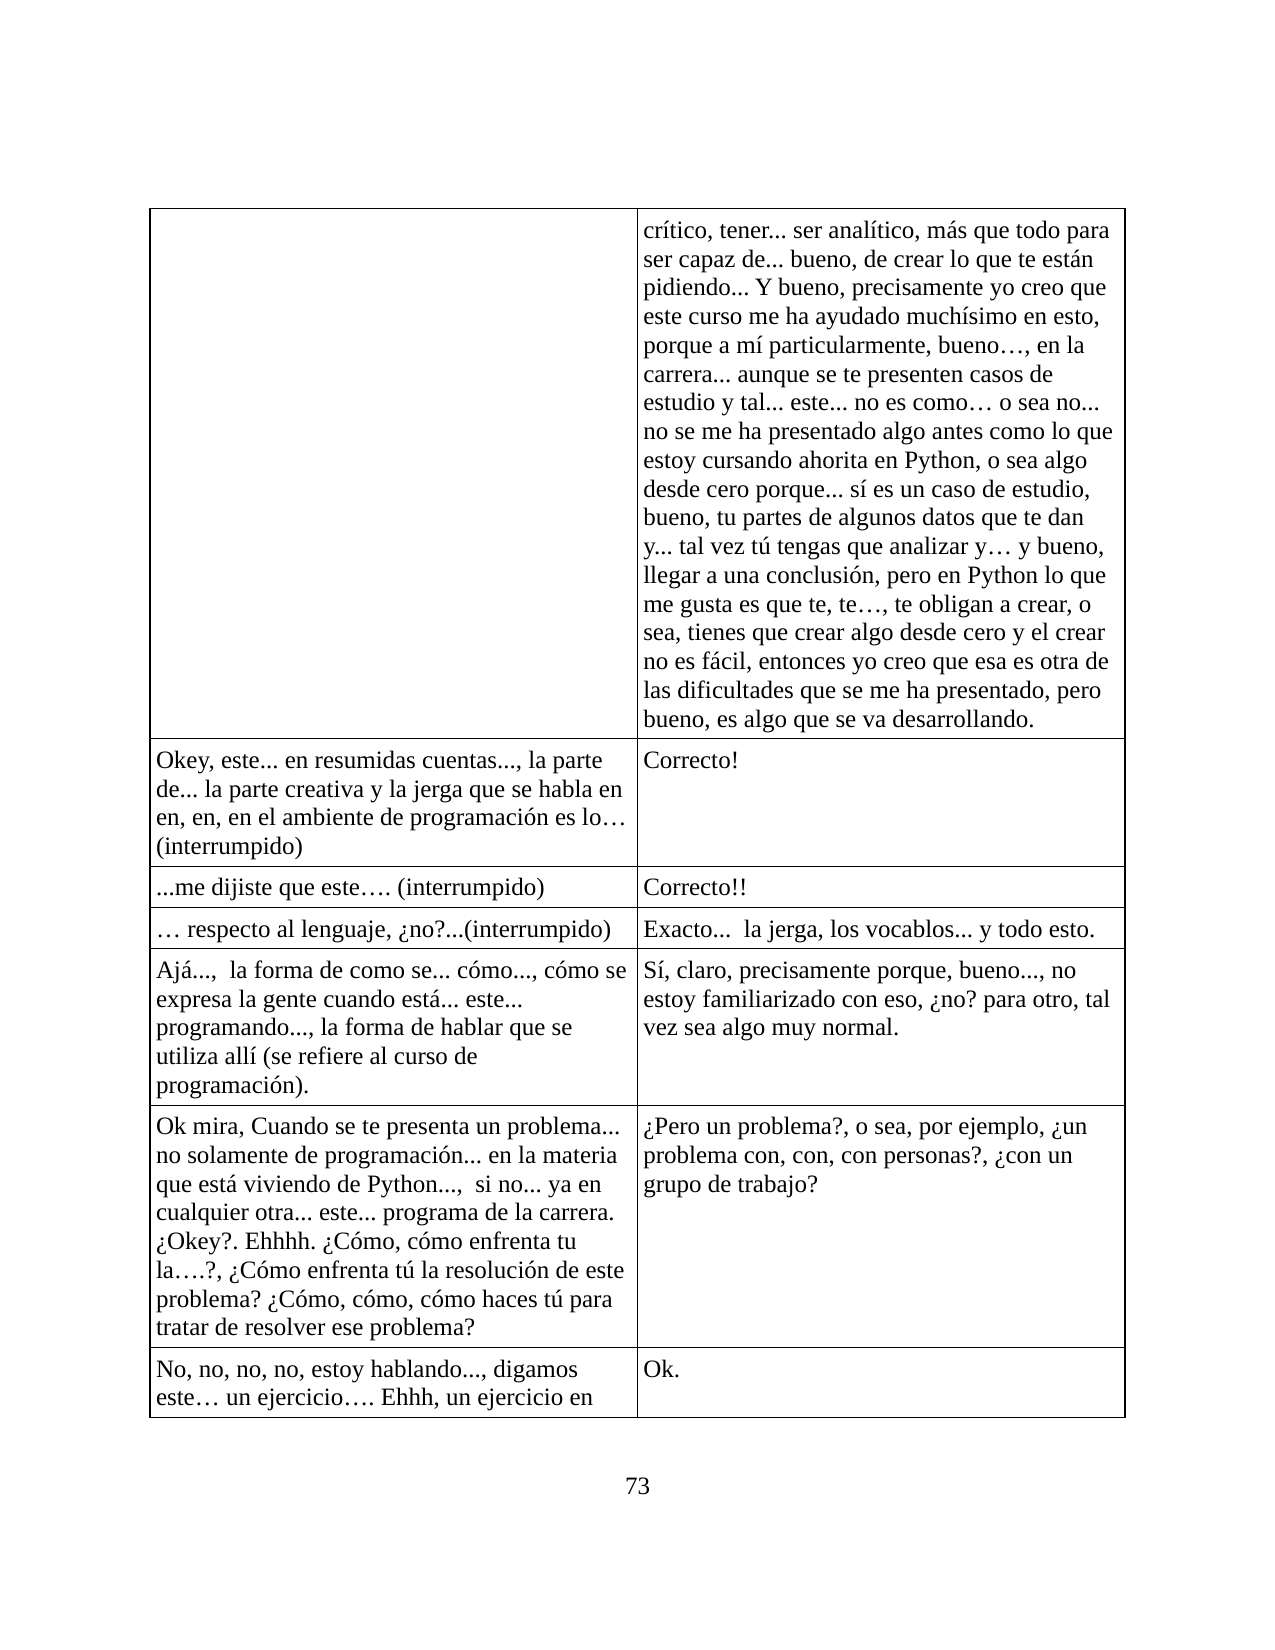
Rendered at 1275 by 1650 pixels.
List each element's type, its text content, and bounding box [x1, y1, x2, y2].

table_cell Ok mira, Cuando se te presenta un problema... no solamente de programación... en la materia que está viviendo de Python..., si no... ya en cualquier otra... este... programa de la carrera. ¿Okey?. Ehhhh. ¿Cómo, cómo enfrenta tu la….?, ¿Cómo enfrenta tú la resolución de este problema? ¿Cómo, cómo, cómo haces tú para tratar de resolver ese problema? [151, 1106, 637, 1347]
table_cell Okey, este... en resumidas cuentas..., la parte de... la parte creativa y la jerga que se habla en en, en, en el ambiente de programación es lo… (interrumpido) [151, 739, 637, 866]
table_cell Sí, claro, precisamente porque, bueno..., no estoy familiarizado con eso, ¿no? para otro, tal vez sea algo muy normal. [638, 949, 1124, 1104]
table_cell [151, 209, 637, 738]
table_cell ...me dijiste que este…. (interrumpido) [151, 867, 637, 907]
table_cell … respecto al lenguaje, ¿no?...(interrumpido) [151, 908, 637, 948]
table_cell ¿Pero un problema?, o sea, por ejemplo, ¿un problema con, con, con personas?, ¿con un grupo de trabajo? [638, 1106, 1124, 1347]
table_cell Exacto... la jerga, los vocablos... y todo esto. [638, 908, 1124, 948]
table_cell No, no, no, no, estoy hablando..., digamos este… un ejercicio…. Ehhh, un ejercicio en [151, 1348, 637, 1417]
table_cell Correcto! [638, 739, 1124, 866]
table_cell Correcto!! [638, 867, 1124, 907]
table_cell Ok. [638, 1348, 1124, 1417]
table_cell Ajá..., la forma de como se... cómo..., cómo se expresa la gente cuando está... este... programando..., la forma de hablar que se utiliza allí (se refiere al curso de programación). [151, 949, 637, 1104]
table_cell crítico, tener... ser analítico, más que todo para ser capaz de... bueno, de crear lo que te están pidiendo... Y bueno, precisamente yo creo que este curso me ha ayudado muchísimo en esto, porque a mí particularmente, bueno…, en la carrera... aunque se te presenten casos de estudio y tal... este... no es como… o sea no... no se me ha presentado algo antes como lo que estoy cursando ahorita en Python, o sea algo desde cero porque... sí es un caso de estudio, bueno, tu partes de algunos datos que te dan y... tal vez tú tengas que analizar y… y bueno, llegar a una conclusión, pero en Python lo que me gusta es que te, te…, te obligan a crear, o sea, tienes que crear algo desde cero y el crear no es fácil, entonces yo creo que esa es otra de las dificultades que se me ha presentado, pero bueno, es algo que se va desarrollando. [638, 209, 1124, 738]
